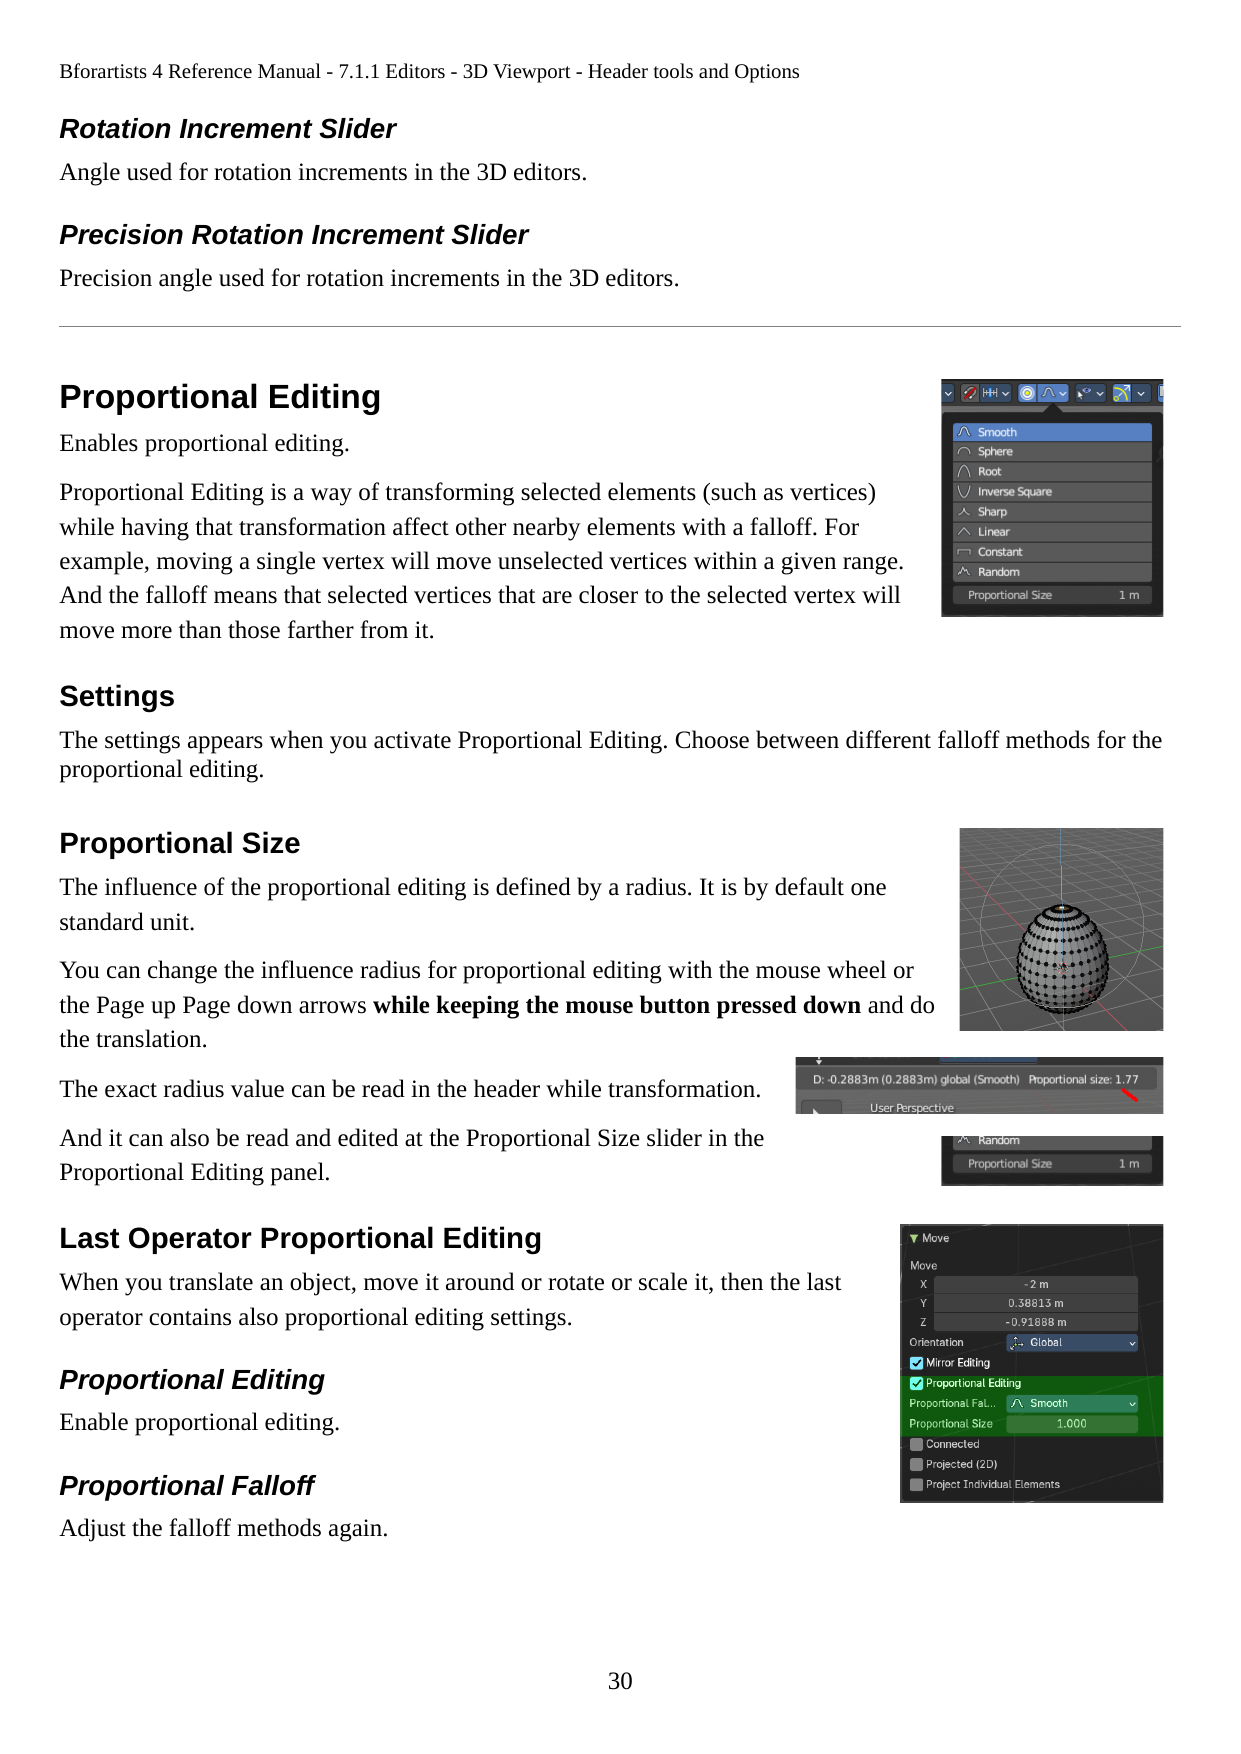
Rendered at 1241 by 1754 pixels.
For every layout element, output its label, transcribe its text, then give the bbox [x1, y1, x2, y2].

subtitle Proportional Editing [59, 377, 1181, 416]
text Proportional Editing is a way of transforming selected elements (such as vertices) while having that transformation affect other nearby elements with a falloff. For example, moving a single vertex will move unselected vertices within a given range. And the falloff means that selected vertices that are closer to the selected vertex will move more than those farther from it. [59, 477, 1181, 644]
text Adjust the falloff methods again. [59, 1513, 1181, 1542]
text When you translate an object, move it around or rotate or scale it, then the last operator contains also proportional editing settings. [59, 1267, 900, 1330]
text The influence of the proportional editing is defined by a radius. It is by default one standard unit. [59, 872, 959, 935]
picture [941, 379, 1164, 617]
subtitle Precision Rotation Increment Slider [59, 218, 1181, 250]
picture [900, 1224, 1164, 1503]
picture [795, 1057, 1164, 1114]
text And it can also be read and edited at the Proportional Size slider in the Proportional Editing panel. [59, 1123, 1181, 1186]
text You can change the influence radius for proportional editing with the mouse wheel or the Page up Page down arrows while keeping the mouse button pressed down and do the translation. [59, 956, 1181, 1053]
subtitle Proportional Size [59, 826, 1181, 859]
text Enable proportional editing. [59, 1407, 900, 1436]
text Angle used for rotation increments in the 3D editors. [59, 157, 1181, 186]
picture [959, 828, 1164, 1031]
subtitle Settings [59, 679, 1181, 712]
subtitle [1164, 1469, 1181, 1501]
text Enables proportional editing. [59, 428, 941, 457]
text The settings appears when you activate Proportional Editing. Choose between different falloff methods for the proportional editing. [59, 725, 1181, 782]
picture [941, 1136, 1164, 1186]
text Precision angle used for rotation increments in the 3D editors. [59, 263, 1181, 292]
subtitle Proportional Falloff [59, 1469, 900, 1501]
subtitle [1164, 1363, 1181, 1395]
subtitle Proportional Editing [59, 1363, 900, 1395]
subtitle Rotation Increment Slider [59, 113, 1181, 144]
subtitle Last Operator Proportional Editing [59, 1221, 1181, 1254]
text The exact radius value can be read in the header while transformation. [59, 1074, 795, 1102]
